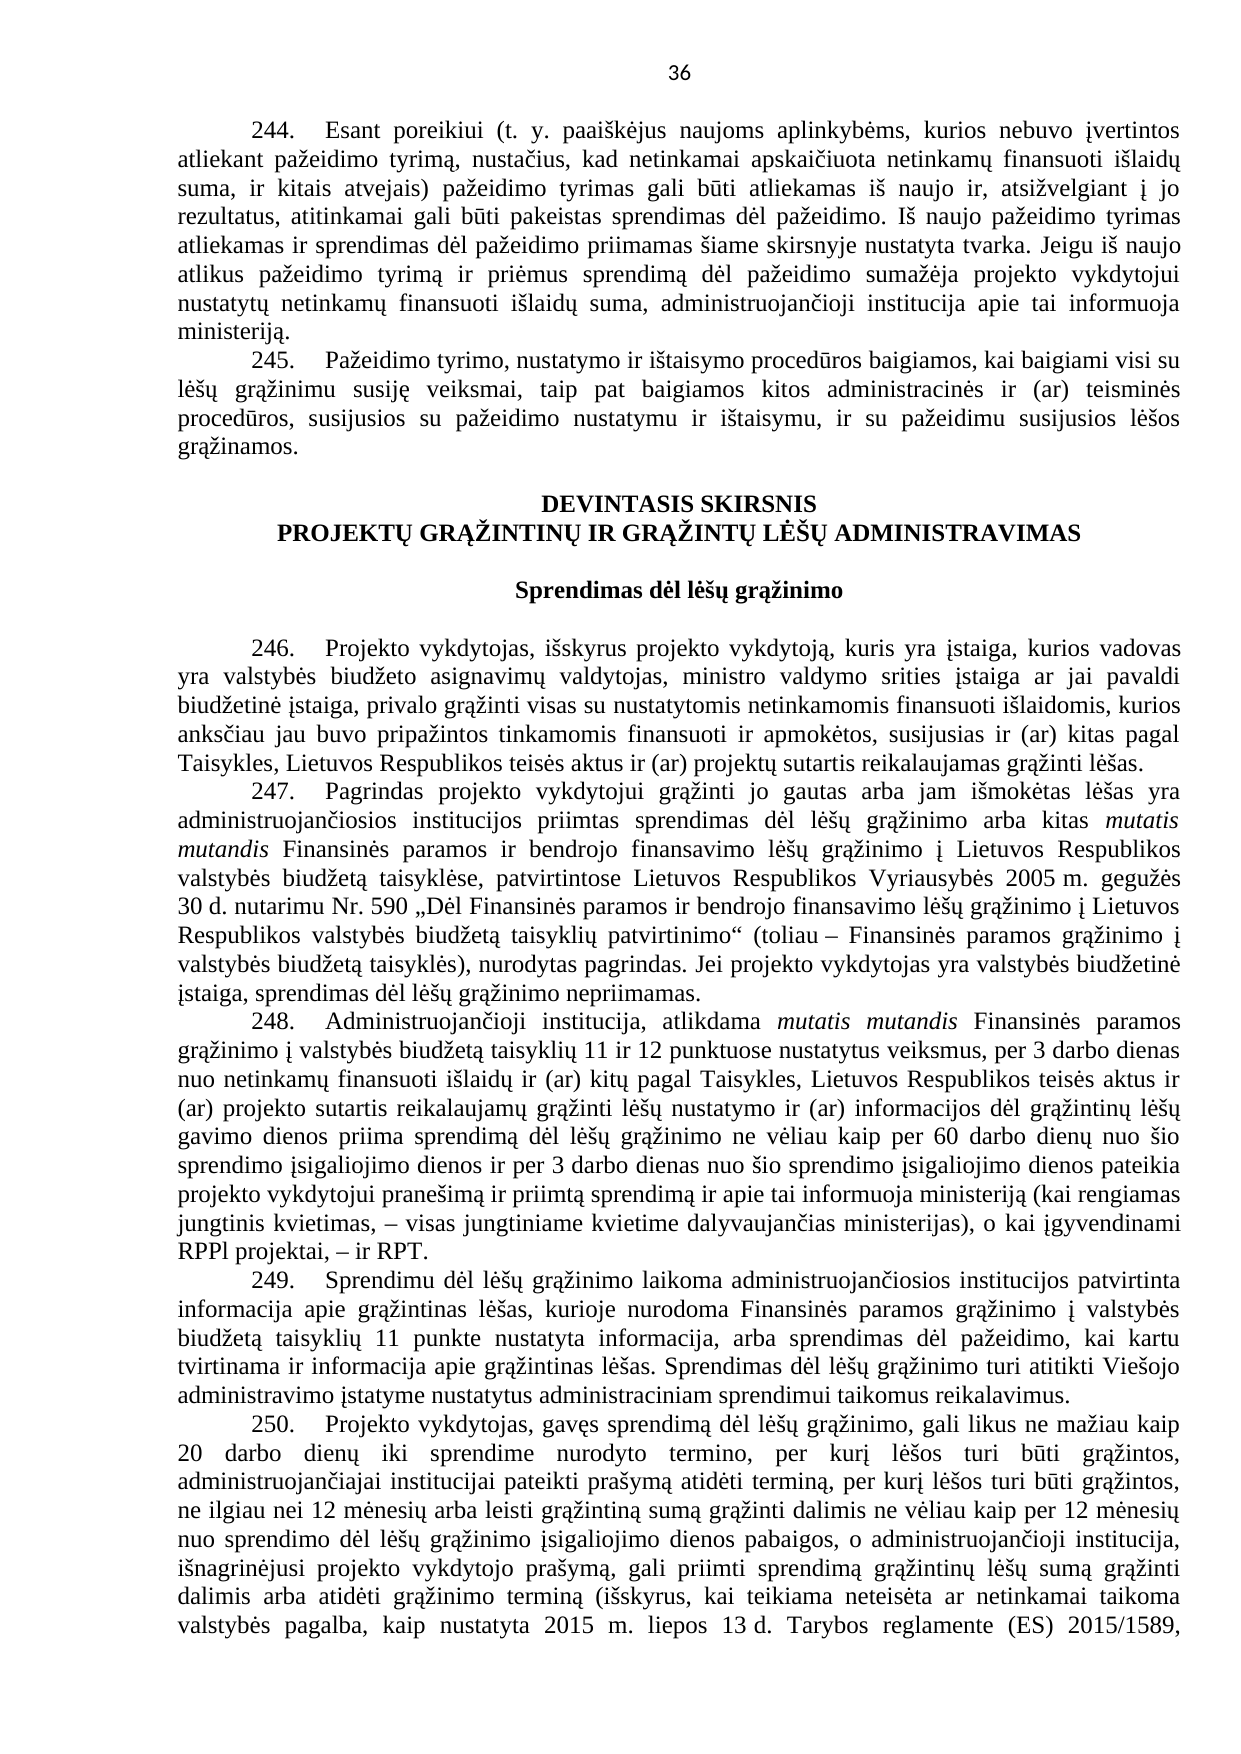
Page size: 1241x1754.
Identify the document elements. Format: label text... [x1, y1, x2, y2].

text 248. Administruojančioji institucija, atlikdama mutatis mutandis Finansinės paramos grąžinimo į valstybės biudžetą taisyklių 11 ir 12 punktuose nustatytus veiksmus, per 3 darbo dienas nuo netinkamų finansuoti išlaidų ir (ar) kitų pagal Taisykles, Lietuvos Respublikos teisės aktus ir (ar) projekto sutartis reikalaujamų grąžinti lėšų nustatymo ir (ar) informacijos dėl grąžintinų lėšų gavimo dienos priima sprendimą dėl lėšų grąžinimo ne vėliau kaip per 60 darbo dienų nuo šio sprendimo įsigaliojimo dienos ir per 3 darbo dienas nuo šio sprendimo įsigaliojimo dienos pateikia projekto vykdytojui pranešimą ir priimtą sprendimą ir apie tai informuoja ministeriją (kai rengiamas jungtinis kvietimas, – visas jungtiniame kvietime dalyvaujančias ministerijas), o kai įgyvendinami RPPl projektai, – ir RPT. [177, 1006, 1181, 1265]
subtitle Sprendimas dėl lėšų grąžinimo [177, 575, 1181, 604]
text 250. Projekto vykdytojas, gavęs sprendimą dėl lėšų grąžinimo, gali likus ne mažiau kaip 20 darbo dienų iki sprendime nurodyto termino, per kurį lėšos turi būti grąžintos, administruojančiajai institucijai pateikti prašymą atidėti terminą, per kurį lėšos turi būti grąžintos, ne ilgiau nei 12 mėnesių arba leisti grąžintiną sumą grąžinti dalimis ne vėliau kaip per 12 mėnesių nuo sprendimo dėl lėšų grąžinimo įsigaliojimo dienos pabaigos, o administruojančioji institucija, išnagrinėjusi projekto vykdytojo prašymą, gali priimti sprendimą grąžintinų lėšų sumą grąžinti dalimis arba atidėti grąžinimo terminą (išskyrus, kai teikiama neteisėta ar netinkamai taikoma valstybės pagalba, kaip nustatyta 2015 m. liepos 13 d. Tarybos reglamente (ES) 2015/1589, [177, 1409, 1181, 1639]
subtitle Devintasis skirsnis [177, 489, 1181, 518]
subtitle PROJEKTŲ GRĄŽINTINŲ IR GRĄŽINTŲ LĖŠŲ ADMINISTRAVIMAS [177, 518, 1181, 546]
text 249. Sprendimu dėl lėšų grąžinimo laikoma administruojančiosios institucijos patvirtinta informacija apie grąžintinas lėšas, kurioje nurodoma Finansinės paramos grąžinimo į valstybės biudžetą taisyklių 11 punkte nustatyta informacija, arba sprendimas dėl pažeidimo, kai kartu tvirtinama ir informacija apie grąžintinas lėšas. Sprendimas dėl lėšų grąžinimo turi atitikti Viešojo administravimo įstatyme nustatytus administraciniam sprendimui taikomus reikalavimus. [177, 1265, 1181, 1409]
text 245. Pažeidimo tyrimo, nustatymo ir ištaisymo procedūros baigiamos, kai baigiami visi su lėšų grąžinimu susiję veiksmai, taip pat baigiamos kitos administracinės ir (ar) teisminės procedūros, susijusios su pažeidimo nustatymu ir ištaisymu, ir su pažeidimu susijusios lėšos grąžinamos. [177, 345, 1181, 460]
text 244. Esant poreikiui (t. y. paaiškėjus naujoms aplinkybėms, kurios nebuvo įvertintos atliekant pažeidimo tyrimą, nustačius, kad netinkamai apskaičiuota netinkamų finansuoti išlaidų suma, ir kitais atvejais) pažeidimo tyrimas gali būti atliekamas iš naujo ir, atsižvelgiant į jo rezultatus, atitinkamai gali būti pakeistas sprendimas dėl pažeidimo. Iš naujo pažeidimo tyrimas atliekamas ir sprendimas dėl pažeidimo priimamas šiame skirsnyje nustatyta tvarka. Jeigu iš naujo atlikus pažeidimo tyrimą ir priėmus sprendimą dėl pažeidimo sumažėja projekto vykdytojui nustatytų netinkamų finansuoti išlaidų suma, administruojančioji institucija apie tai informuoja ministeriją. [177, 115, 1181, 345]
text 247. Pagrindas projekto vykdytojui grąžinti jo gautas arba jam išmokėtas lėšas yra administruojančiosios institucijos priimtas sprendimas dėl lėšų grąžinimo arba kitas mutatis mutandis Finansinės paramos ir bendrojo finansavimo lėšų grąžinimo į Lietuvos Respublikos valstybės biudžetą taisyklėse, patvirtintose Lietuvos Respublikos Vyriausybės 2005 m. gegužės 30 d. nutarimu Nr. 590 „Dėl Finansinės paramos ir bendrojo finansavimo lėšų grąžinimo į Lietuvos Respublikos valstybės biudžetą taisyklių patvirtinimo“ (toliau – Finansinės paramos grąžinimo į valstybės biudžetą taisyklės), nurodytas pagrindas. Jei projekto vykdytojas yra valstybės biudžetinė įstaiga, sprendimas dėl lėšų grąžinimo nepriimamas. [177, 776, 1181, 1006]
text 246. Projekto vykdytojas, išskyrus projekto vykdytoją, kuris yra įstaiga, kurios vadovas yra valstybės biudžeto asignavimų valdytojas, ministro valdymo srities įstaiga ar jai pavaldi biudžetinė įstaiga, privalo grąžinti visas su nustatytomis netinkamomis finansuoti išlaidomis, kurios anksčiau jau buvo pripažintos tinkamomis finansuoti ir apmokėtos, susijusias ir (ar) kitas pagal Taisykles, Lietuvos Respublikos teisės aktus ir (ar) projektų sutartis reikalaujamas grąžinti lėšas. [177, 633, 1181, 776]
